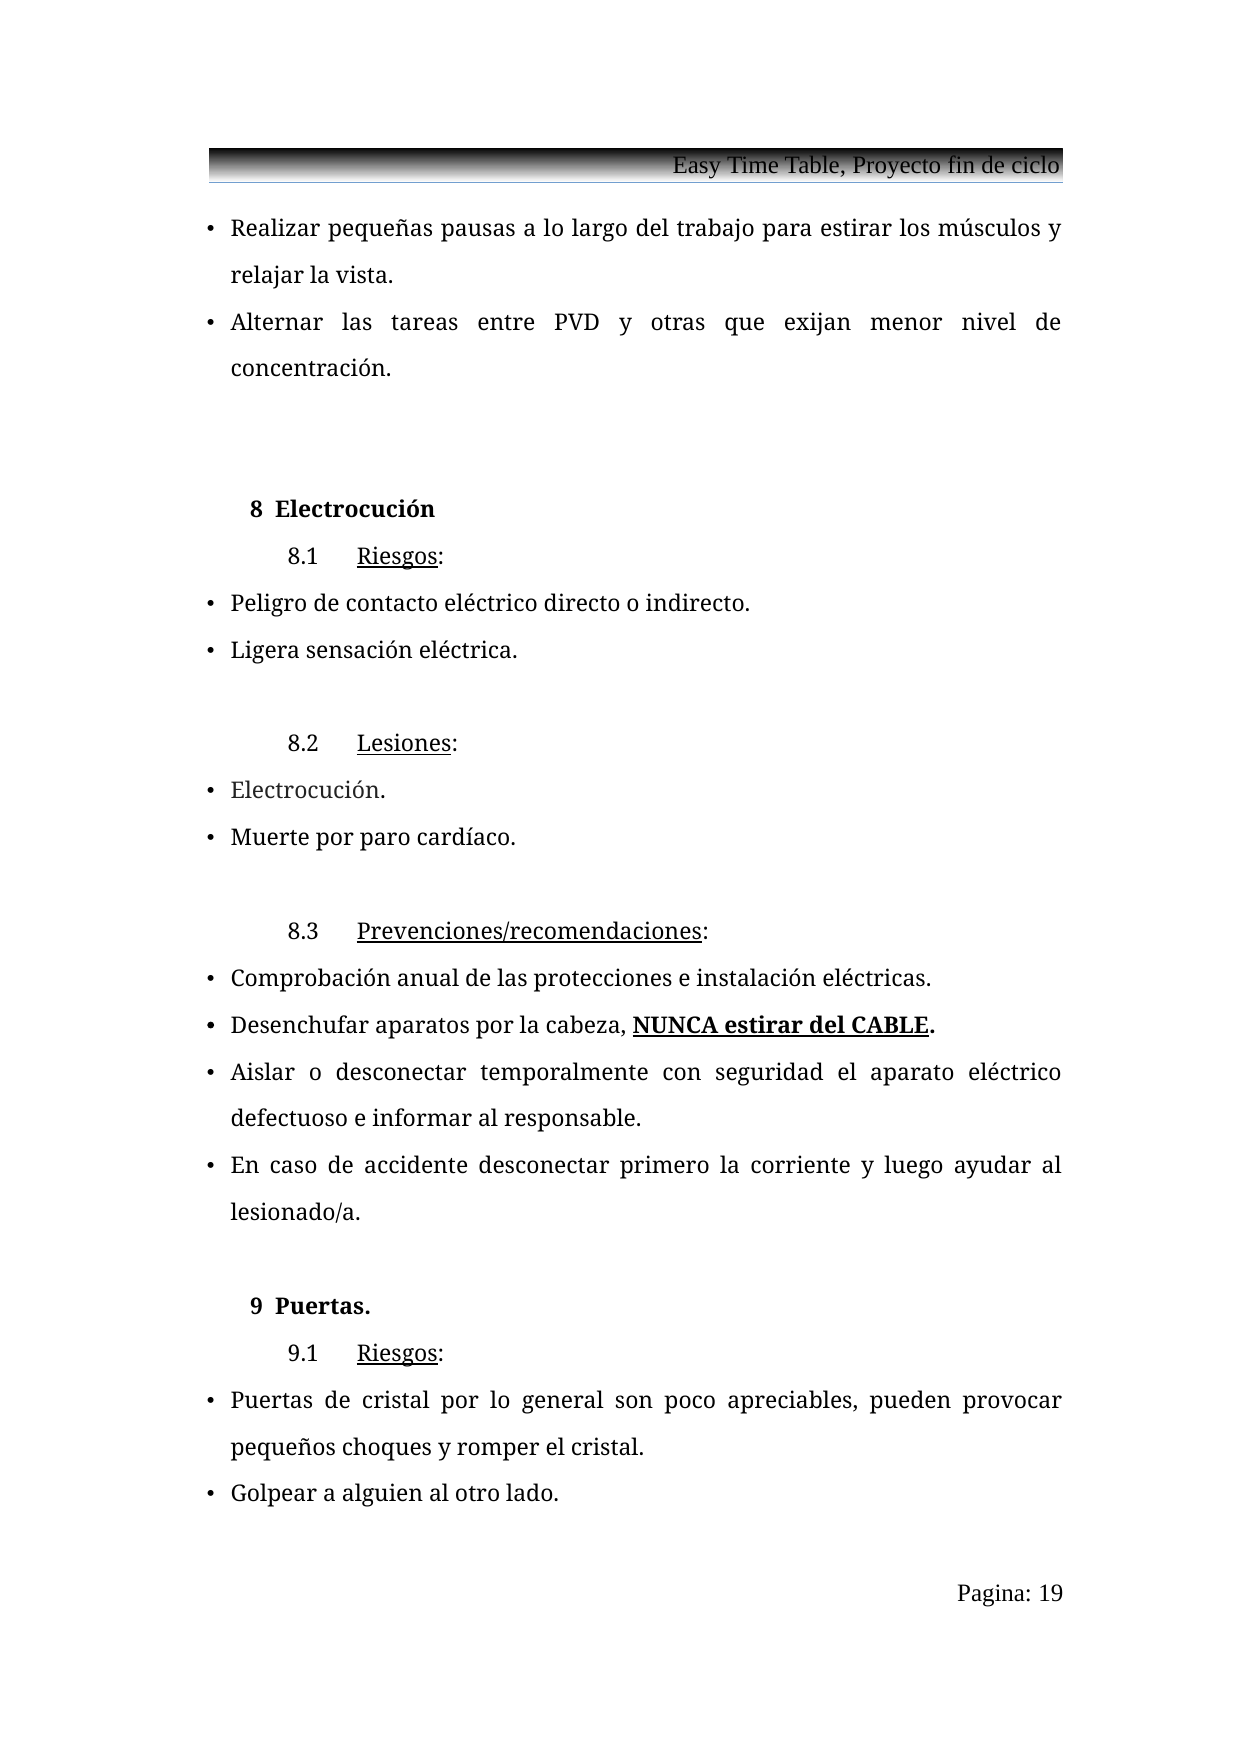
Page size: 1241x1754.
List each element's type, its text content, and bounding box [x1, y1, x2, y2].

list Electrocución [244, 493, 1063, 524]
list Puertas. [244, 1290, 1063, 1321]
list Riesgos: [282, 1337, 1063, 1368]
list Lesiones: [282, 727, 1063, 759]
list Realizar pequeñas pausas a lo largo del trabajo para estirar los músculos y relajar la vista. [207, 212, 1063, 290]
list Desenchufar aparatos por la cabeza, NUNCA estirar del CABLE. [207, 1009, 1063, 1040]
list Comprobación anual de las protecciones e instalación eléctricas. [207, 962, 1063, 993]
list Golpear a alguien al otro lado. [207, 1477, 1063, 1509]
list Riesgos: [282, 540, 1063, 571]
list Ligera sensación eléctrica. [207, 634, 1063, 665]
list Electrocución. [207, 774, 1063, 806]
list En caso de accidente desconectar primero la corriente y luego ayudar al lesionado/a. [207, 1149, 1063, 1227]
list Peligro de contacto eléctrico directo o indirecto. [207, 587, 1063, 618]
list Puertas de cristal por lo general son poco apreciables, pueden provocar pequeños choques y romper el cristal. [207, 1384, 1063, 1462]
list Aislar o desconectar temporalmente con seguridad el aparato eléctrico defectuoso e informar al responsable. [207, 1056, 1063, 1134]
list Alternar las tareas entre PVD y otras que exijan menor nivel de concentración. [207, 306, 1063, 384]
list Prevenciones/recomendaciones: [282, 915, 1063, 946]
list Muerte por paro cardíaco. [207, 821, 1063, 852]
